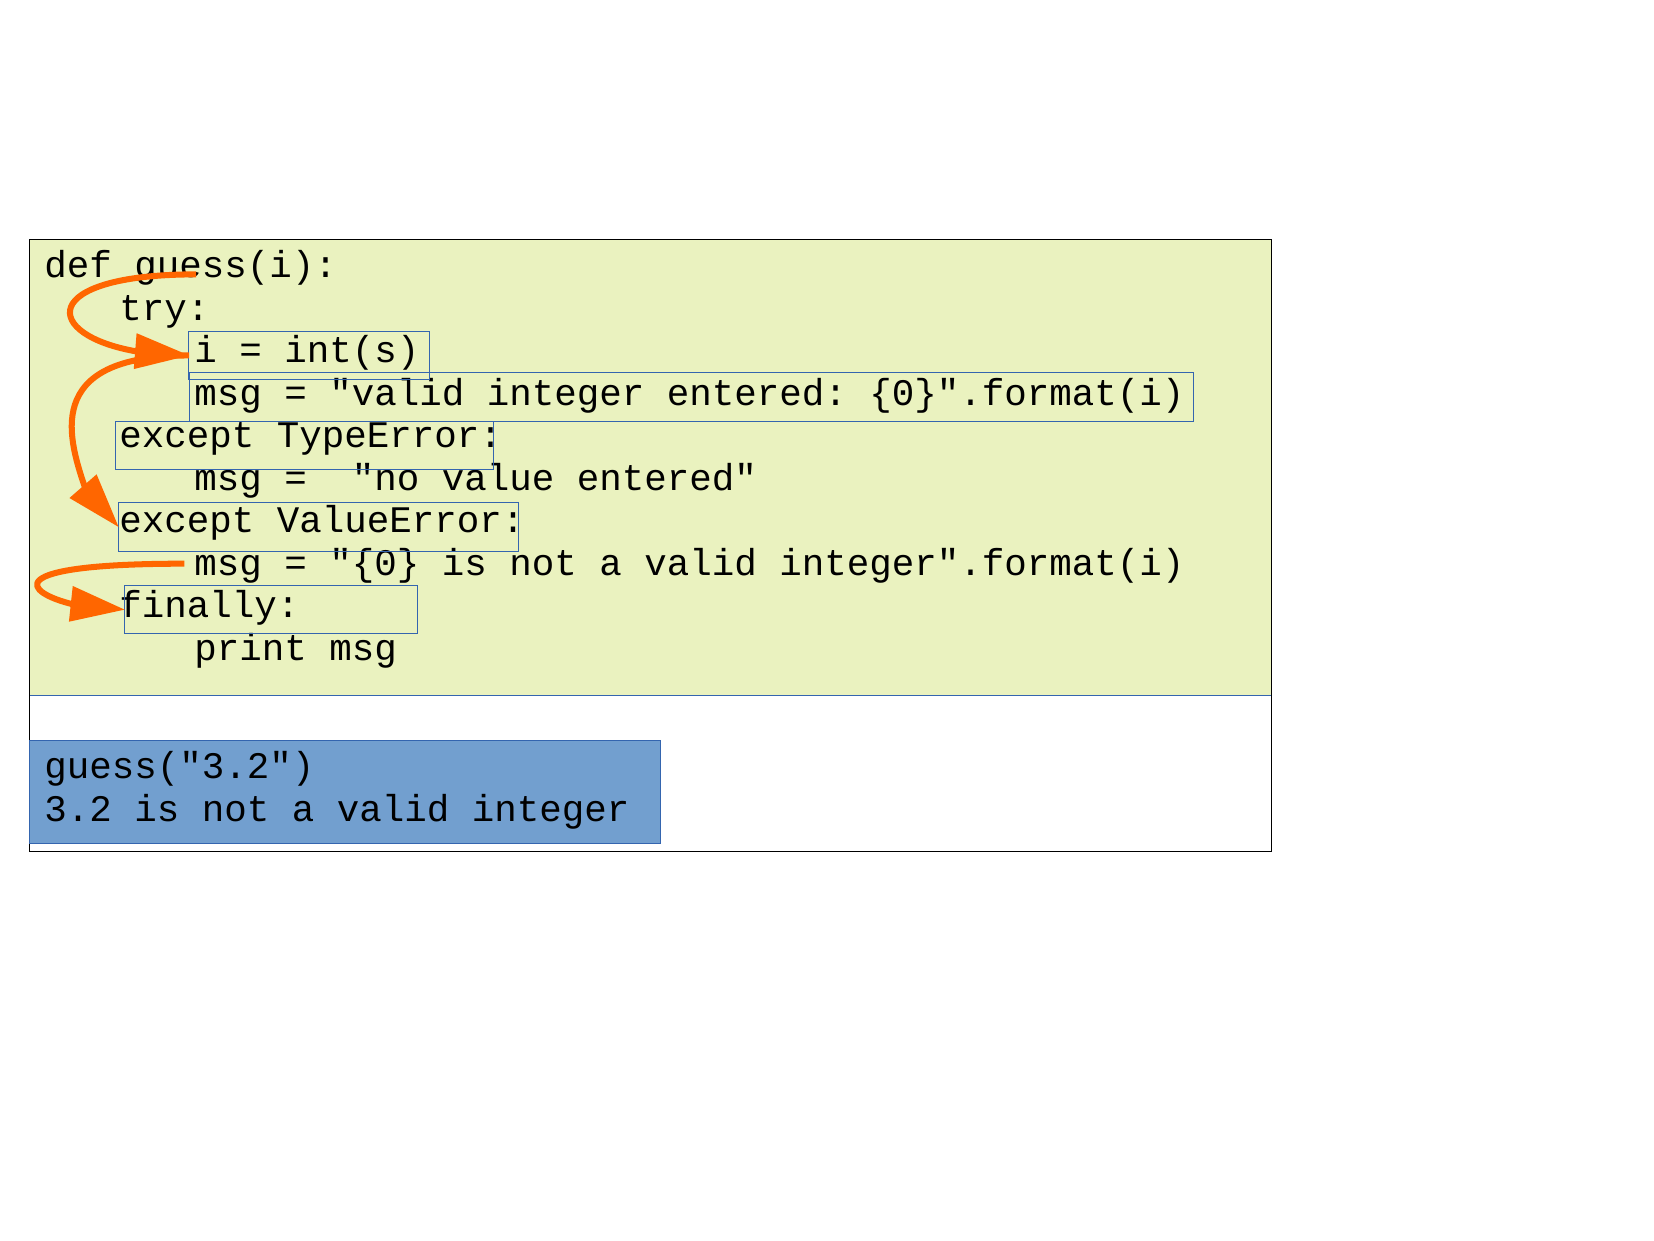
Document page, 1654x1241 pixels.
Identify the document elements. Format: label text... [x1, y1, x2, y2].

text_box def guess(i): try: i = int(s) msg = "valid integer entered: {0}".format(i) except TypeError: msg = "no value entered" except ValueError: msg = "{0} is not a valid integer".format(i) finally: print msg [29, 239, 1272, 852]
text_box guess("3.2") 3.2 is not a valid integer [29, 740, 661, 844]
